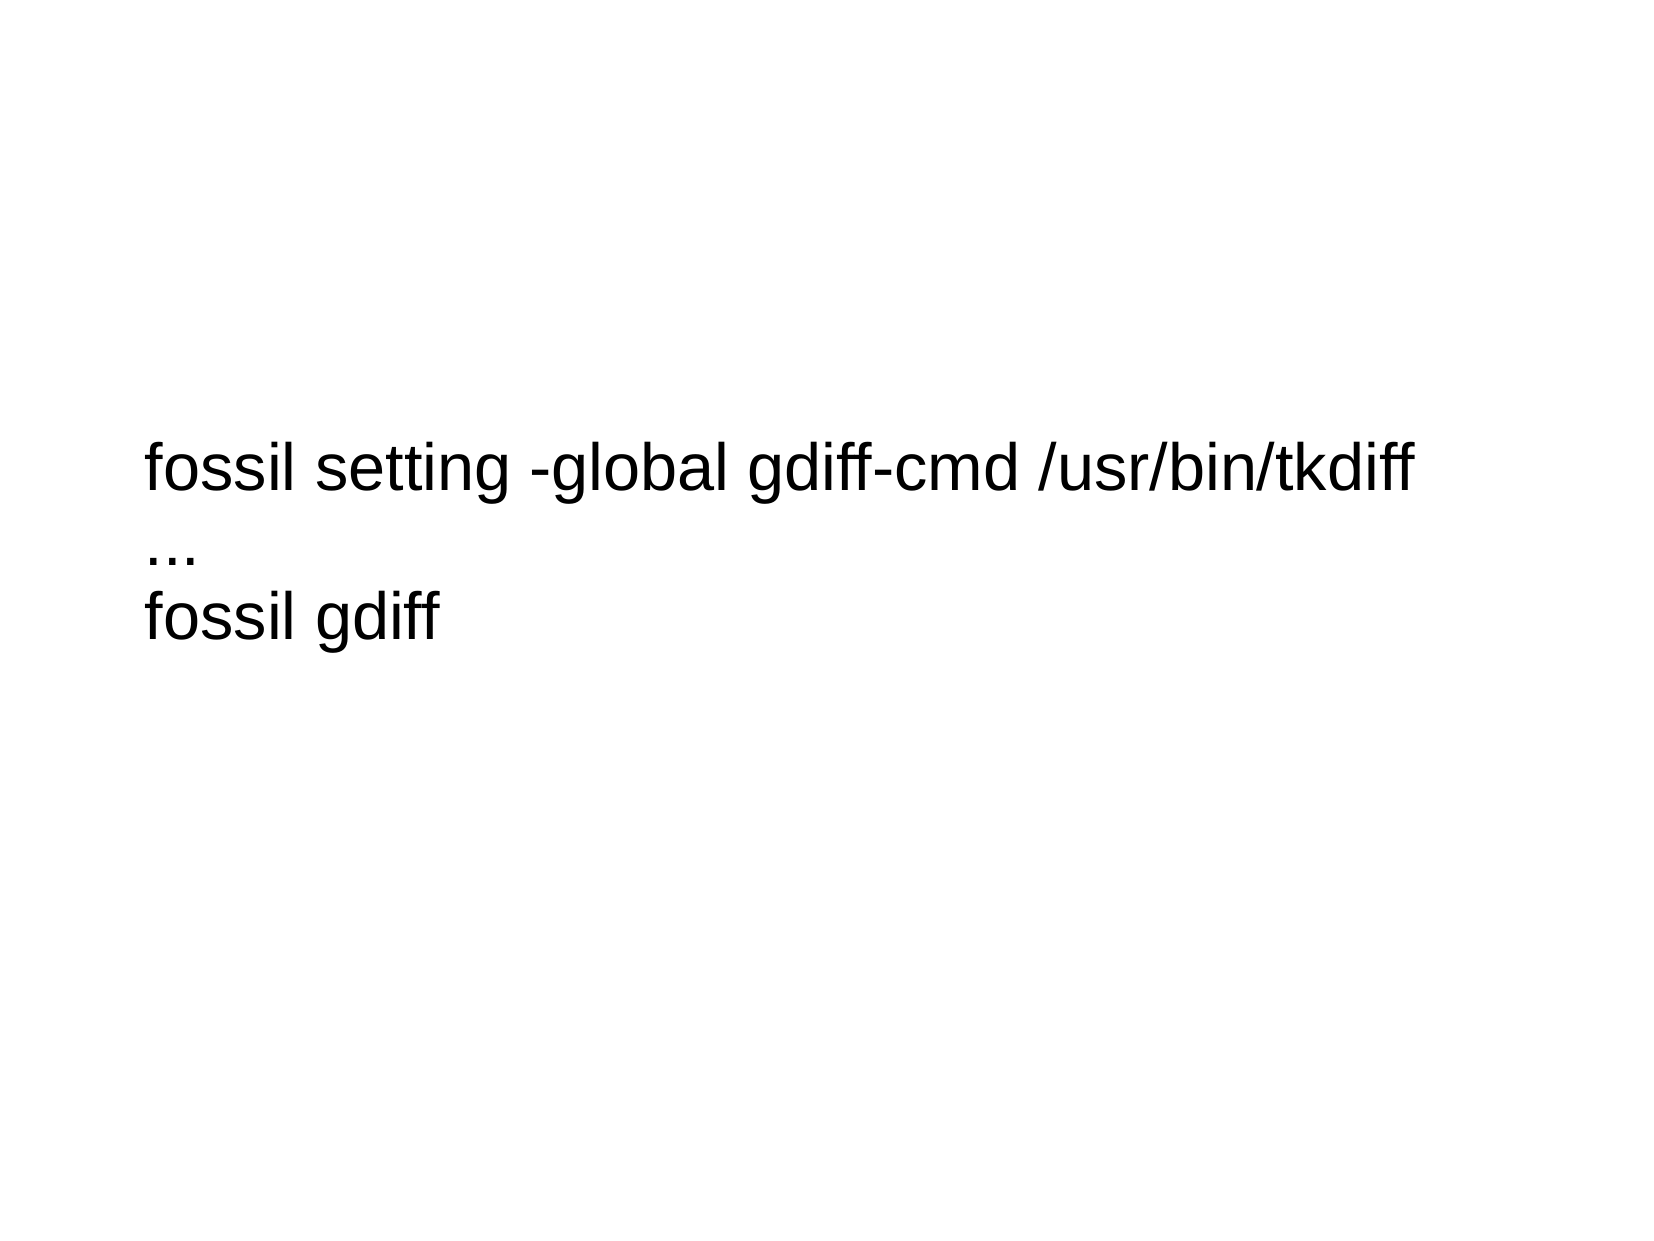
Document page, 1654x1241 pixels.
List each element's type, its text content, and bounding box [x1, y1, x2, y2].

text_box fossil setting -global gdiff-cmd /usr/bin/tkdiff ... fossil gdiff [130, 422, 1435, 737]
